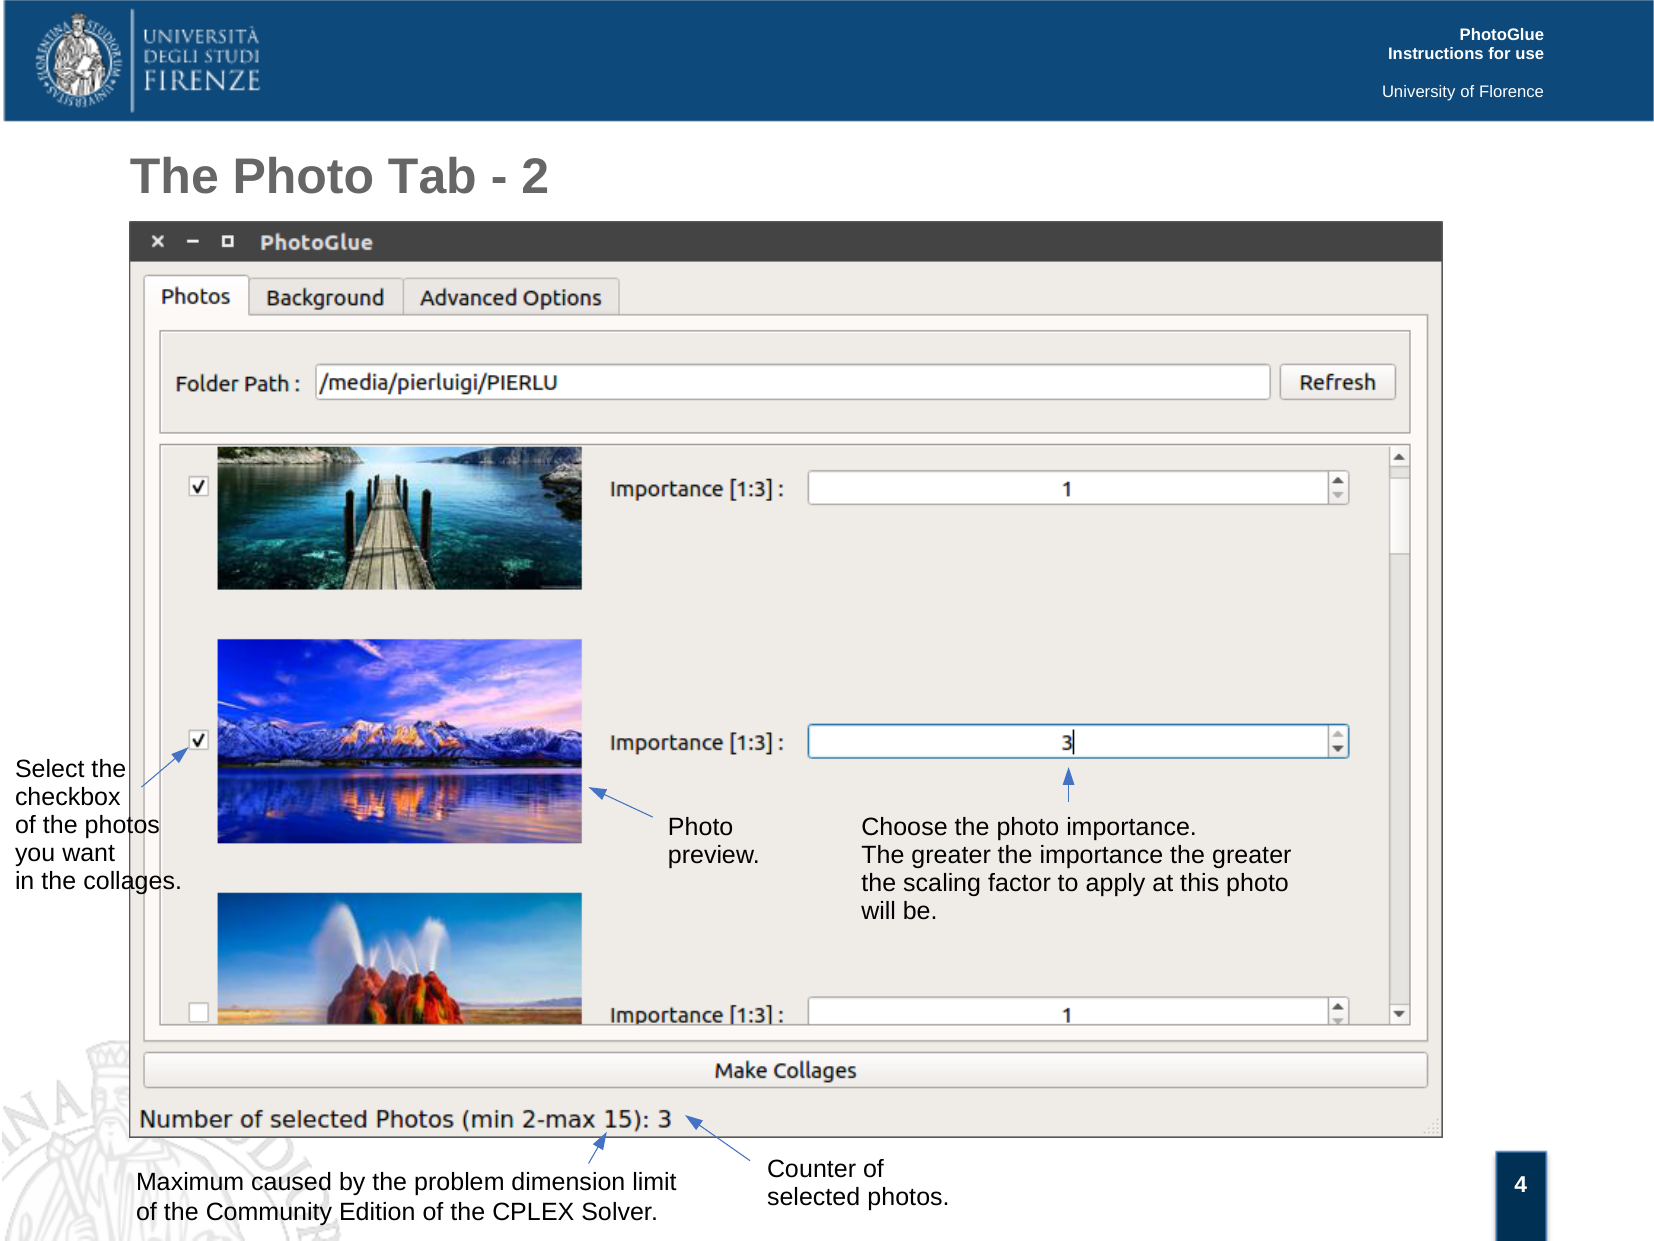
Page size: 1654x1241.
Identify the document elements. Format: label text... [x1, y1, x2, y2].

text_box The Photo Tab - 2 [129, 101, 993, 221]
text_box Choose the photo importance. The greater the importance the greater the scaling factor to apply at this photo will be. [846, 804, 1318, 987]
text_box 4 [1505, 1160, 1536, 1208]
text_box PhotoGlue Instructions for use University of Florence [685, 24, 1548, 102]
text_box Maximum caused by the problem dimension limit of the Community Edition of the CPLEX Solver. [121, 1158, 710, 1235]
text_box Photo preview. [652, 804, 795, 881]
text_box Counter of selected photos. [752, 1147, 1008, 1241]
picture [2, 0, 1654, 1241]
text_box Select the checkbox of the photos you want in the collages. [0, 747, 224, 960]
